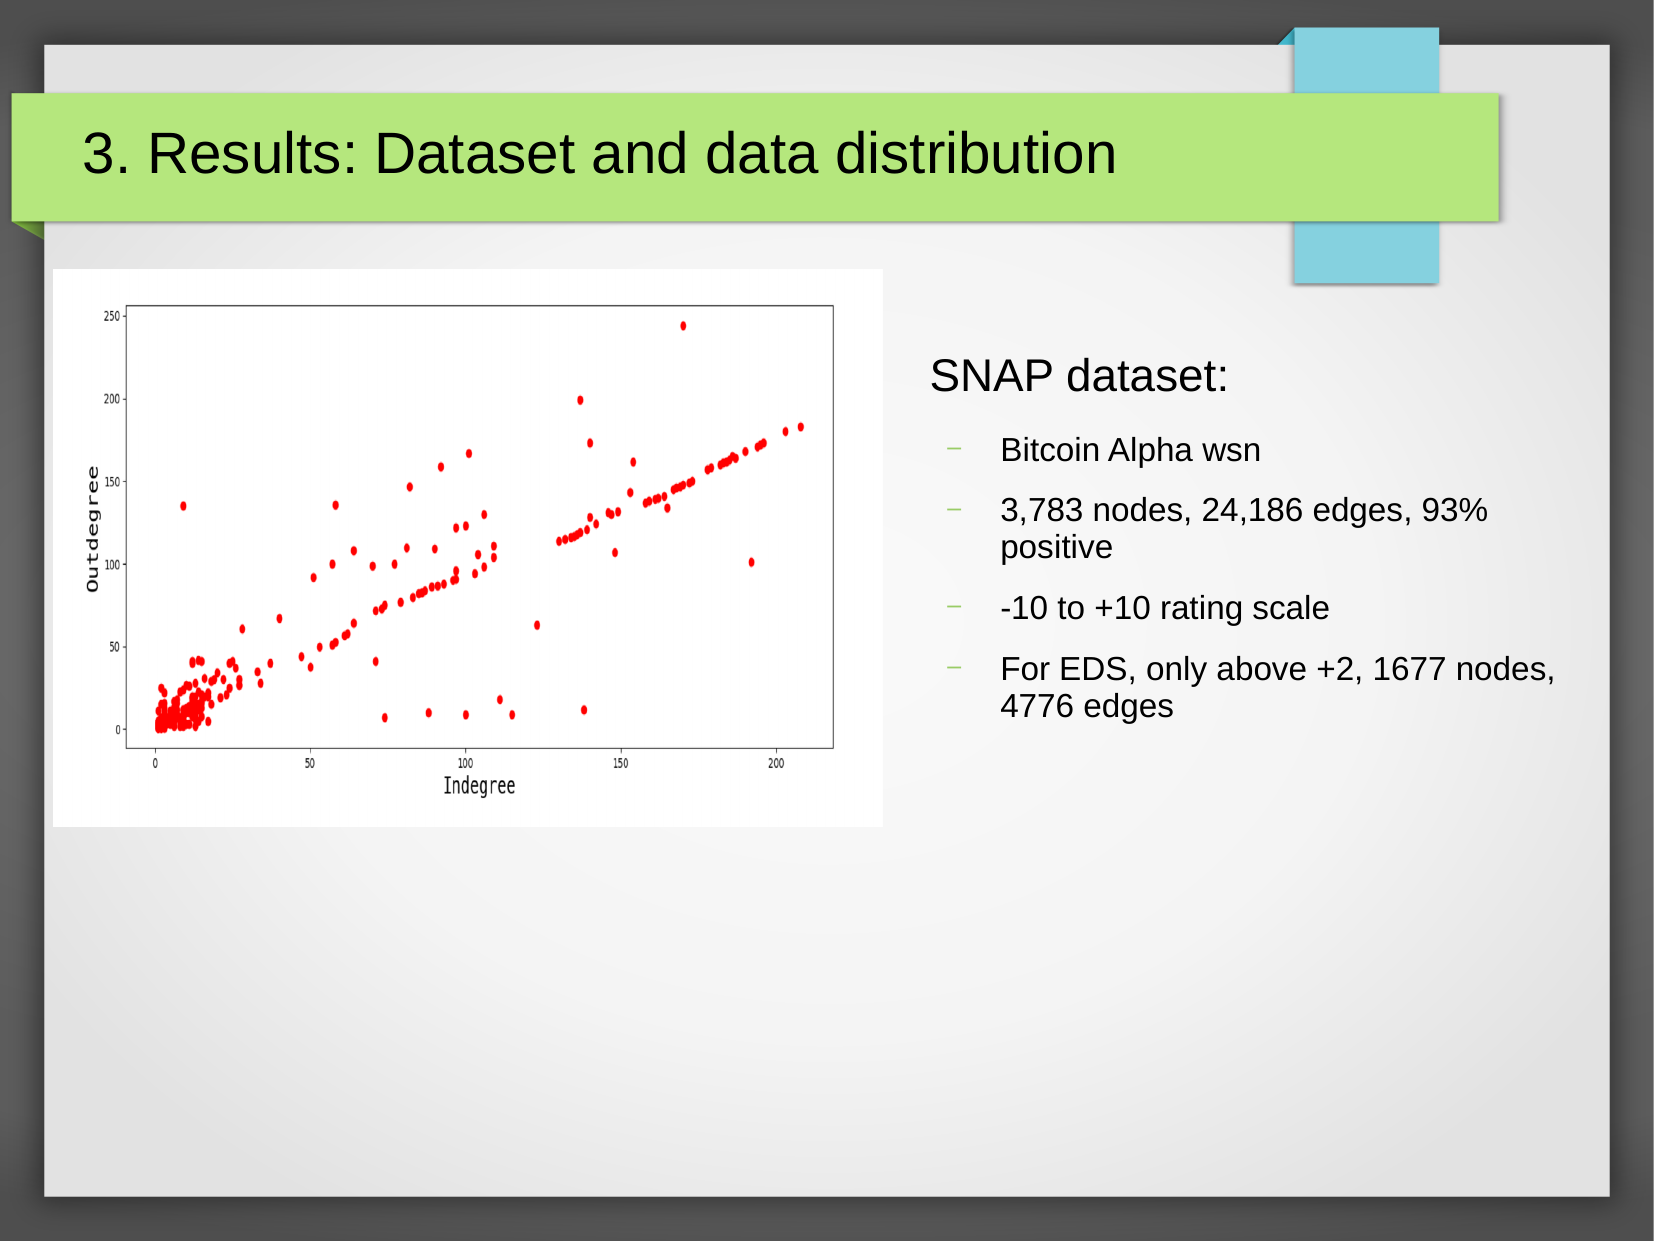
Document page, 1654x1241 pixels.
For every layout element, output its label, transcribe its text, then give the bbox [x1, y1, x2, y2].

list SNAP dataset: Bitcoin Alpha wsn 3,783 nodes, 24,186 edges, 93% positive -10 to +10 rating scale For EDS, only above +2, 1677 nodes, 4776 edges [858, 350, 1585, 1070]
picture [0, 0, 1654, 1241]
title 3. Results: Dataset and data distribution [82, 94, 1264, 213]
